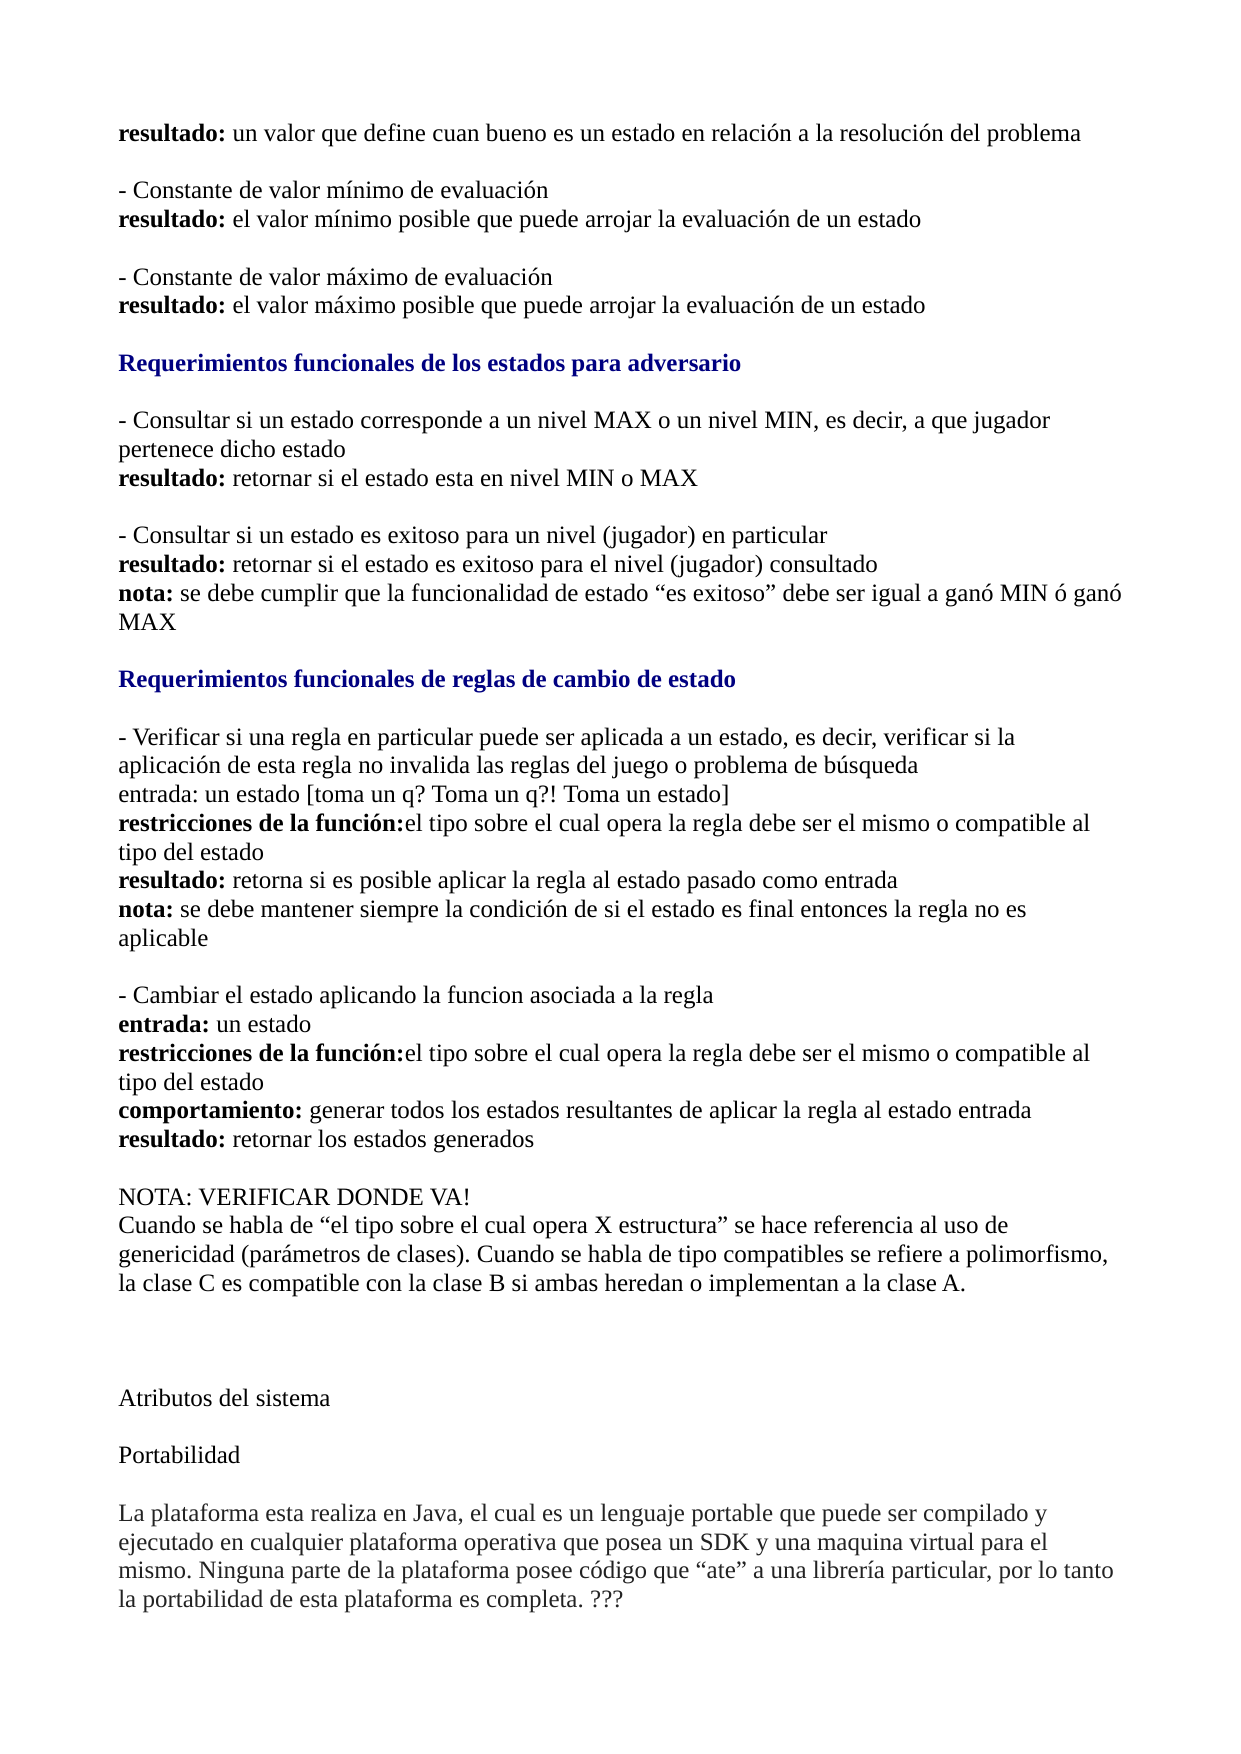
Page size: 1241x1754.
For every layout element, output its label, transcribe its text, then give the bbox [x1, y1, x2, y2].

text - Consultar si un estado corresponde a un nivel MAX o un nivel MIN, es decir, a que jugador pertenece dicho estado [118, 406, 1122, 463]
text - Consultar si un estado es exitoso para un nivel (jugador) en particular resultado: retornar si el estado es exitoso para el nivel (jugador) consultado [118, 521, 1122, 578]
text entrada: un estado [toma un q? Toma un q?! Toma un estado] restricciones de la función:el tipo sobre el cual opera la regla debe ser el mismo o compatible al tipo del estado resultado: retorna si es posible aplicar la regla al estado pasado como entrada [118, 779, 1122, 894]
text - Constante de valor mínimo de evaluación resultado: el valor mínimo posible que puede arrojar la evaluación de un estado [118, 176, 1122, 233]
text nota: se debe cumplir que la funcionalidad de estado “es exitoso” debe ser igual a ganó MIN ó ganó MAX [118, 578, 1122, 636]
text nota: se debe mantener siempre la condición de si el estado es final entonces la regla no es aplicable - Cambiar el estado aplicando la funcion asociada a la regla entrada: un estado [118, 894, 1122, 1038]
text NOTA: VERIFICAR DONDE VA! Cuando se habla de “el tipo sobre el cual opera X estructura” se hace referencia al uso de genericidad (parámetros de clases). Cuando se habla de tipo compatibles se refiere a polimorfismo, la clase C es compatible con la clase B si ambas heredan o implementan a la clase A. [118, 1182, 1122, 1297]
text - Verificar si una regla en particular puede ser aplicada a un estado, es decir, verificar si la aplicación de esta regla no invalida las reglas del juego o problema de búsqueda [118, 722, 1122, 779]
text La plataforma esta realiza en Java, el cual es un lenguaje portable que puede ser compilado y ejecutado en cualquier plataforma operativa que posea un SDK y una maquina virtual para el mismo. Ninguna parte de la plataforma posee código que “ate” a una librería particular, por lo tanto la portabilidad de esta plataforma es completa. ??? [118, 1498, 1122, 1613]
text restricciones de la función:el tipo sobre el cual opera la regla debe ser el mismo o compatible al tipo del estado comportamiento: generar todos los estados resultantes de aplicar la regla al estado entrada resultado: retornar los estados generados [118, 1038, 1122, 1153]
text Requerimientos funcionales de reglas de cambio de estado [118, 636, 1122, 693]
text Portabilidad [118, 1441, 1122, 1469]
text resultado: un valor que define cuan bueno es un estado en relación a la resolución del problema [118, 118, 1122, 147]
text Atributos del sistema [118, 1383, 1122, 1412]
text resultado: el valor máximo posible que puede arrojar la evaluación de un estado [118, 291, 1122, 319]
text resultado: retornar si el estado esta en nivel MIN o MAX [118, 463, 1122, 492]
text Requerimientos funcionales de los estados para adversario [118, 348, 1122, 377]
text - Constante de valor máximo de evaluación [118, 233, 1122, 291]
